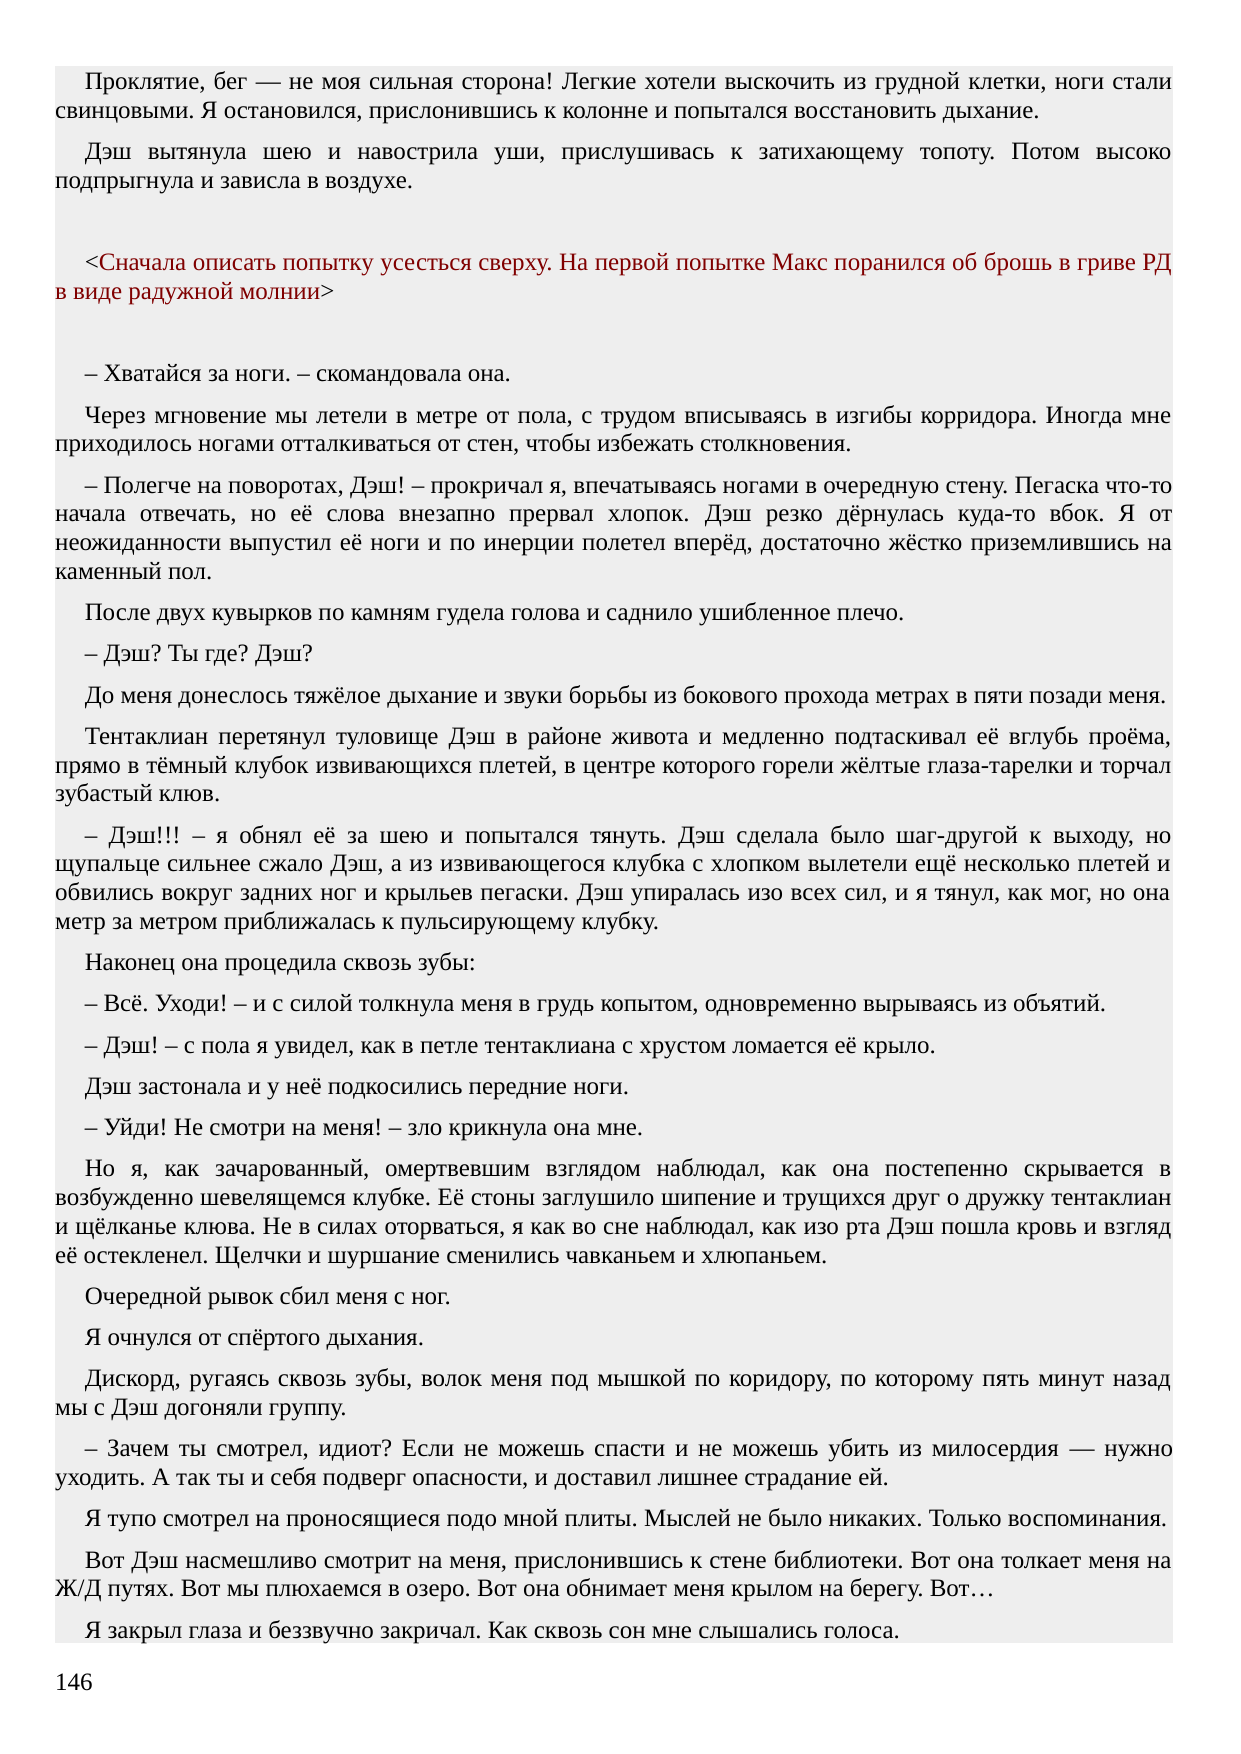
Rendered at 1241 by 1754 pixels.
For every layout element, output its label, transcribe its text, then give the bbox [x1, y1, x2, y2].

text Но я, как зачарованный, омертвевшим взглядом наблюдал, как она постепенно скрывается в возбужденно шевелящемся клубке. Её стоны заглушило шипение и трущихся друг о дружку тентаклиан и щёлканье клюва. Не в силах оторваться, я как во сне наблюдал, как изо рта Дэш пошла кровь и взгляд её остекленел. Щелчки и шуршание сменились чавканьем и хлюпаньем. [55, 1153, 1173, 1268]
text Дэш вытянула шею и навострила уши, прислушивась к затихающему топоту. Потом высоко подпрыгнула и зависла в воздухе. [55, 136, 1173, 193]
text – Зачем ты смотрел, идиот? Если не можешь спасти и не можешь убить из милосердия — нужно уходить. А так ты и себя подверг опасности, и доставил лишнее страдание ей. [55, 1433, 1173, 1491]
text <Cначала описать попытку усесться сверху. На первой попытке Макс поранился об брошь в гриве РД в виде радужной молнии> [55, 247, 1173, 305]
text До меня донеслось тяжёлое дыхание и звуки борьбы из бокового прохода метрах в пяти позади меня. [55, 680, 1173, 708]
text – Уйди! Не смотри на меня! – зло крикнула она мне. [55, 1112, 1173, 1141]
text – Хватайся за ноги. – скомандовала она. [55, 358, 1173, 387]
text Очередной рывок сбил меня с ног. [55, 1281, 1173, 1310]
text Наконец она процедила сквозь зубы: [55, 947, 1173, 976]
text Через мгновение мы летели в метре от пола, с трудом вписываясь в изгибы корридора. Иногда мне приходилось ногами отталкиваться от стен, чтобы избежать столкновения. [55, 400, 1173, 457]
text После двух кувырков по камням гудела голова и саднило ушибленное плечо. [55, 597, 1173, 626]
text Проклятие, бег — не моя сильная сторона! Легкие хотели выскочить из грудной клетки, ноги стали свинцовыми. Я остановился, прислонившись к колонне и попытался восстановить дыхание. [55, 66, 1173, 123]
text Дискорд, ругаясь сквозь зубы, волок меня под мышкой по коридору, по которому пять минут назад мы с Дэш догоняли группу. [55, 1363, 1173, 1421]
text Тентаклиан перетянул туловище Дэш в районе живота и медленно подтаскивал её вглубь проёма, прямо в тёмный клубок извивающихся плетей, в центре которого горели жёлтые глаза-тарелки и торчал зубастый клюв. [55, 721, 1173, 807]
text Дэш застонала и у неё подкосились передние ноги. [55, 1071, 1173, 1100]
text Вот Дэш насмешливо смотрит на меня, прислонившись к стене библиотеки. Вот она толкает меня на Ж/Д путях. Вот мы плюхаемся в озеро. Вот она обнимает меня крылом на берегу. Вот… [55, 1545, 1173, 1602]
text – Дэш!!! – я обнял её за шею и попытался тянуть. Дэш сделала было шаг-другой к выходу, но щупальце сильнее сжало Дэш, а из извивающегося клубка с хлопком вылетели ещё несколько плетей и обвились вокруг задних ног и крыльев пегаски. Дэш упиралась изо всех сил, и я тянул, как мог, но она метр за метром приближалась к пульсирующему клубку. [55, 820, 1173, 935]
text – Всё. Уходи! – и с силой толкнула меня в грудь копытом, одновременно вырываясь из объятий. [55, 988, 1173, 1017]
text Я закрыл глаза и беззвучно закричал. Как сквозь сон мне слышались голоса. [55, 1615, 1173, 1643]
text – Дэш! – с пола я увидел, как в петле тентаклиана с хрустом ломается её крыло. [55, 1030, 1173, 1058]
text Я тупо смотрел на проносящиеся подо мной плиты. Мыслей не было никаких. Только воспоминания. [55, 1503, 1173, 1532]
text – Дэш? Ты где? Дэш? [55, 638, 1173, 667]
text – Полегче на поворотах, Дэш! – прокричал я, впечатываясь ногами в очередную стену. Пегаска что-то начала отвечать, но её слова внезапно прервал хлопок. Дэш резко дёрнулась куда-то вбок. Я от неожиданности выпустил её ноги и по инерции полетел вперёд, достаточно жёстко приземлившись на каменный пол. [55, 470, 1173, 585]
text Я очнулся от спёртого дыхания. [55, 1322, 1173, 1351]
